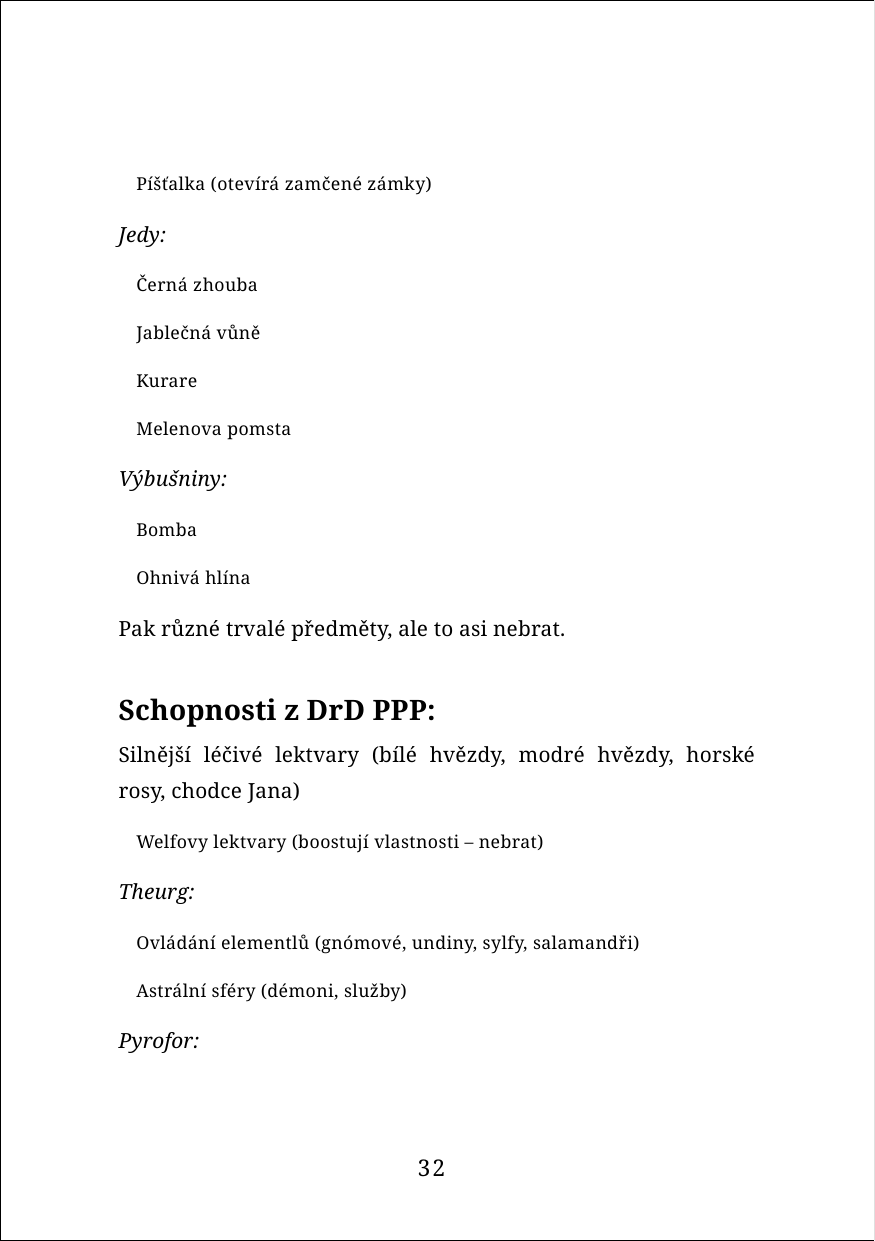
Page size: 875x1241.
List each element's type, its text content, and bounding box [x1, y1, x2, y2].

text Kurare [136, 369, 756, 393]
text Pak různé trvalé předměty, ale to asi nebrat. [118, 614, 756, 642]
text Ovládání elementlů (gnómové, undiny, sylfy, salamandři) [136, 931, 756, 955]
text Jedy: [118, 220, 756, 248]
text Píšťalka (otevírá zamčené zámky) [136, 172, 756, 196]
text Ohnivá hlína [136, 566, 756, 590]
text Silnější léčivé lektvary (bílé hvězdy, modré hvězdy, horské rosy, chodce Jana) [118, 741, 756, 804]
text Astrální sféry (démoni, služby) [136, 978, 756, 1003]
text Bomba [136, 518, 756, 542]
text Melenova pomsta [136, 417, 756, 441]
text Černá zhouba [136, 273, 756, 297]
text Jablečná vůně [136, 321, 756, 345]
subtitle Schopnosti z DrD PPP: [118, 691, 756, 729]
text Welfovy lektvary (boostují vlastnosti – nebrat) [136, 829, 756, 853]
text Pyrofor: [118, 1026, 756, 1055]
text Výbušniny: [118, 464, 756, 493]
text Theurg: [118, 877, 756, 906]
